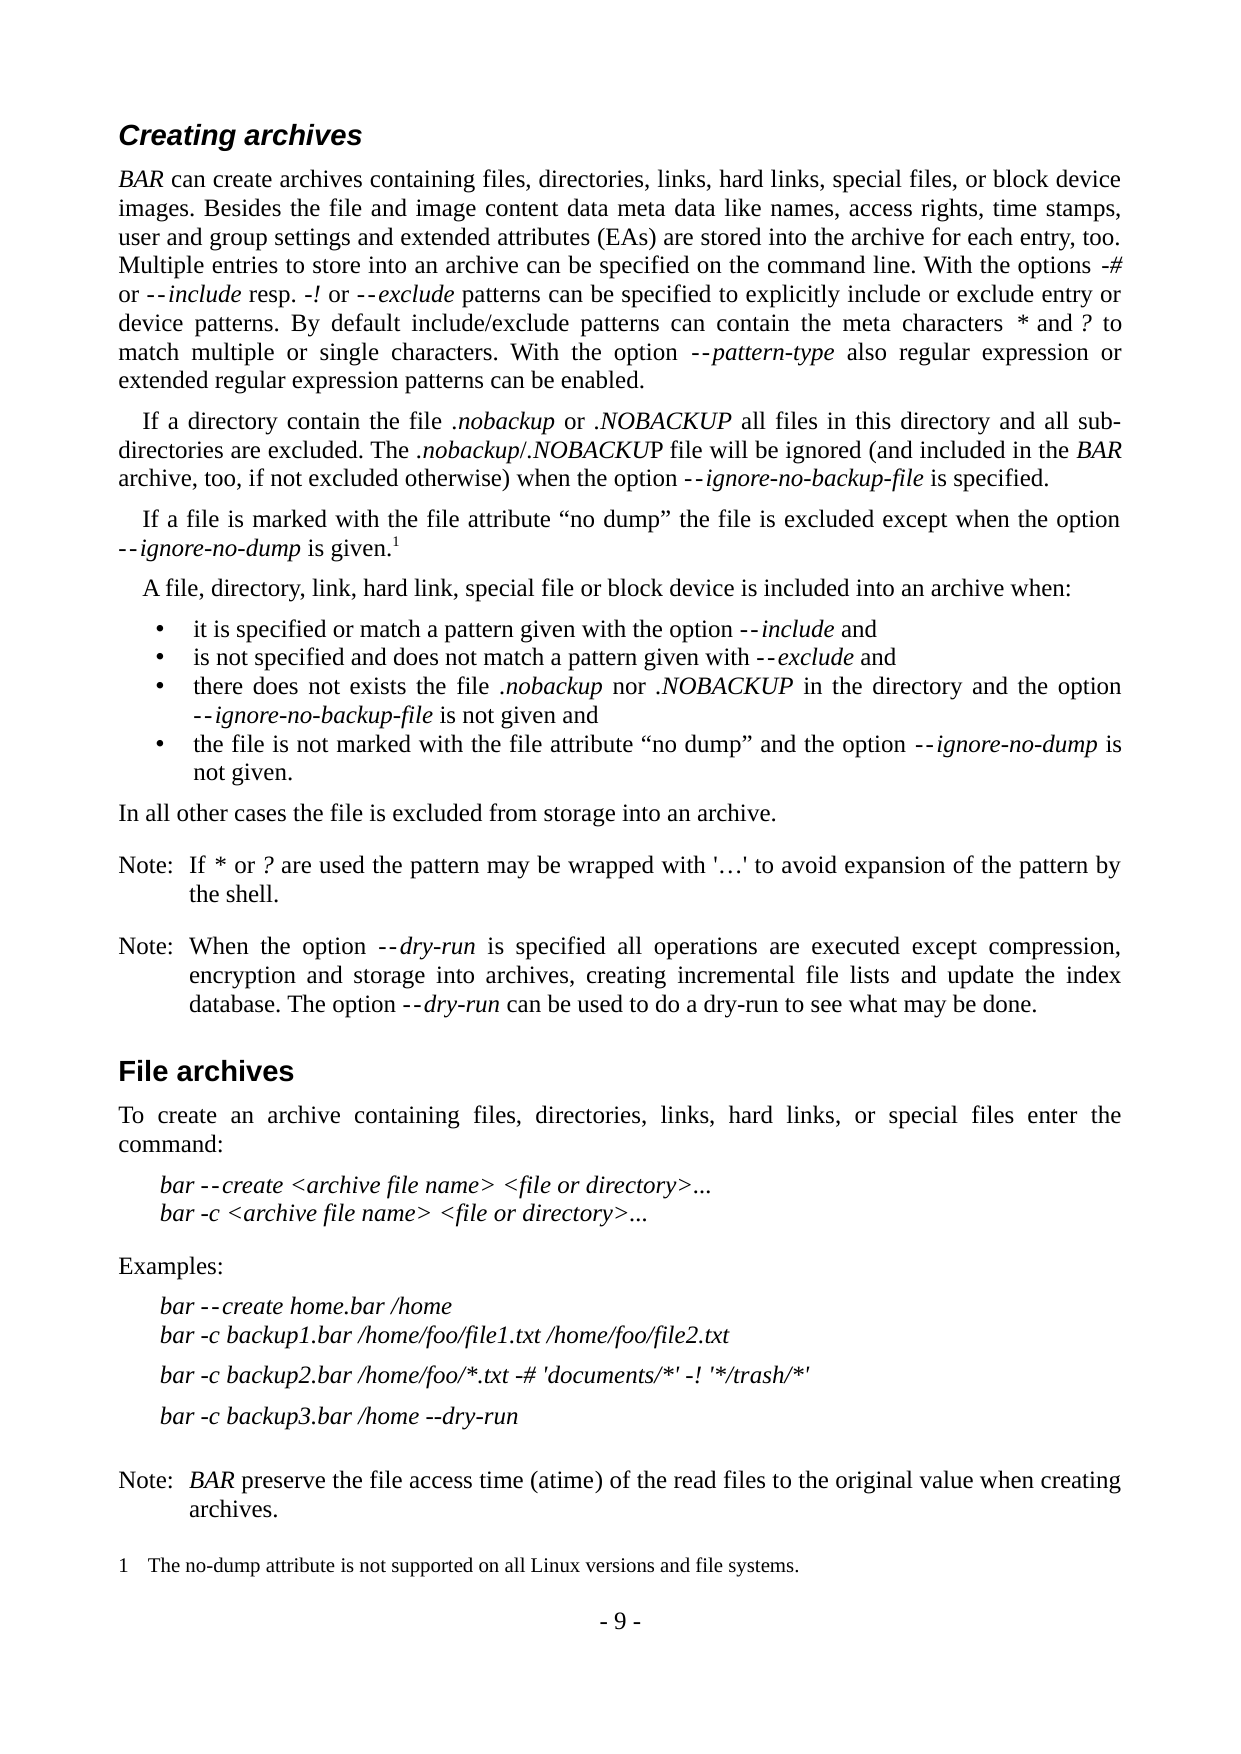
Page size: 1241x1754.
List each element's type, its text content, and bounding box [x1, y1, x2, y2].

subtitle Creating archives [118, 118, 1122, 152]
text bar -c <archive file name> <file or directory>... [159, 1198, 1122, 1227]
text If a directory contain the file .nobackup or .NOBACKUP all files in this directory and all sub-directories are excluded. The .nobackup/.NOBACKUP file will be ignored (and included in the BAR archive, too, if not excluded otherwise) when the option ‑‑ignore-no-backup-file is specified. [118, 406, 1122, 492]
text Note: When the option ‑‑dry-run is specified all operations are executed except compression, encryption and storage into archives, creating incremental file lists and update the index database. The option ‑‑dry-run can be used to do a dry-run to see what may be done. [118, 931, 1122, 1018]
text bar ‑‑create <archive file name> <file or directory>... [159, 1170, 1122, 1198]
text A file, directory, link, hard link, special file or block device is included into an archive when: [118, 573, 1122, 602]
text bar -c backup2.bar /home/foo/*.txt -# 'documents/*' -! '*/trash/*' [159, 1361, 1122, 1389]
text In all other cases the file is excluded from storage into an archive. [118, 798, 1122, 827]
text Note: If * or ? are used the pattern may be wrapped with '…' to avoid expansion of the pattern by the shell. [118, 850, 1122, 908]
text bar -c backup1.bar /home/foo/file1.txt /home/foo/file2.txt [159, 1320, 1122, 1349]
text bar ‑‑create home.bar /home [159, 1291, 1122, 1320]
subtitle File archives [118, 1054, 1122, 1088]
text The no-dump attribute is not supported on all Linux versions and file systems. [118, 1553, 1122, 1577]
text bar -c backup3.bar /home --dry-run [159, 1401, 1122, 1430]
text Examples: [118, 1251, 1122, 1279]
list is not specified and does not match a pattern given with ‑‑exclude and [156, 642, 1122, 671]
list it is specified or match a pattern given with the option ‑‑include and [156, 614, 1122, 642]
list there does not exists the file .nobackup nor .NOBACKUP in the directory and the option ‑‑ignore-no-backup-file is not given and [156, 671, 1122, 729]
text To create an archive containing files, directories, links, hard links, or special files enter the command: [118, 1100, 1122, 1158]
list the file is not marked with the file attribute “no dump” and the option ‑‑ignore-no-dump is not given. [156, 729, 1122, 786]
text BAR can create archives containing files, directories, links, hard links, special files, or block device images. Besides the file and image content data meta data like names, access rights, time stamps, user and group settings and extended attributes (EAs) are stored into the archive for each entry, too. Multiple entries to store into an archive can be specified on the command line. With the options -# or ‑‑include resp. -! or ‑‑exclude patterns can be specified to explicitly include or exclude entry or device patterns. By default include/exclude patterns can contain the meta characters * and ? to match multiple or single characters. With the option ‑‑pattern-type also regular expression or extended regular expression patterns can be enabled. [118, 164, 1122, 394]
text If a file is marked with the file attribute “no dump” the file is excluded except when the option ‑‑ignore-no-dump is given. [118, 504, 1122, 561]
text Note: BAR preserve the file access time (atime) of the read files to the original value when creating archives. [118, 1465, 1122, 1523]
